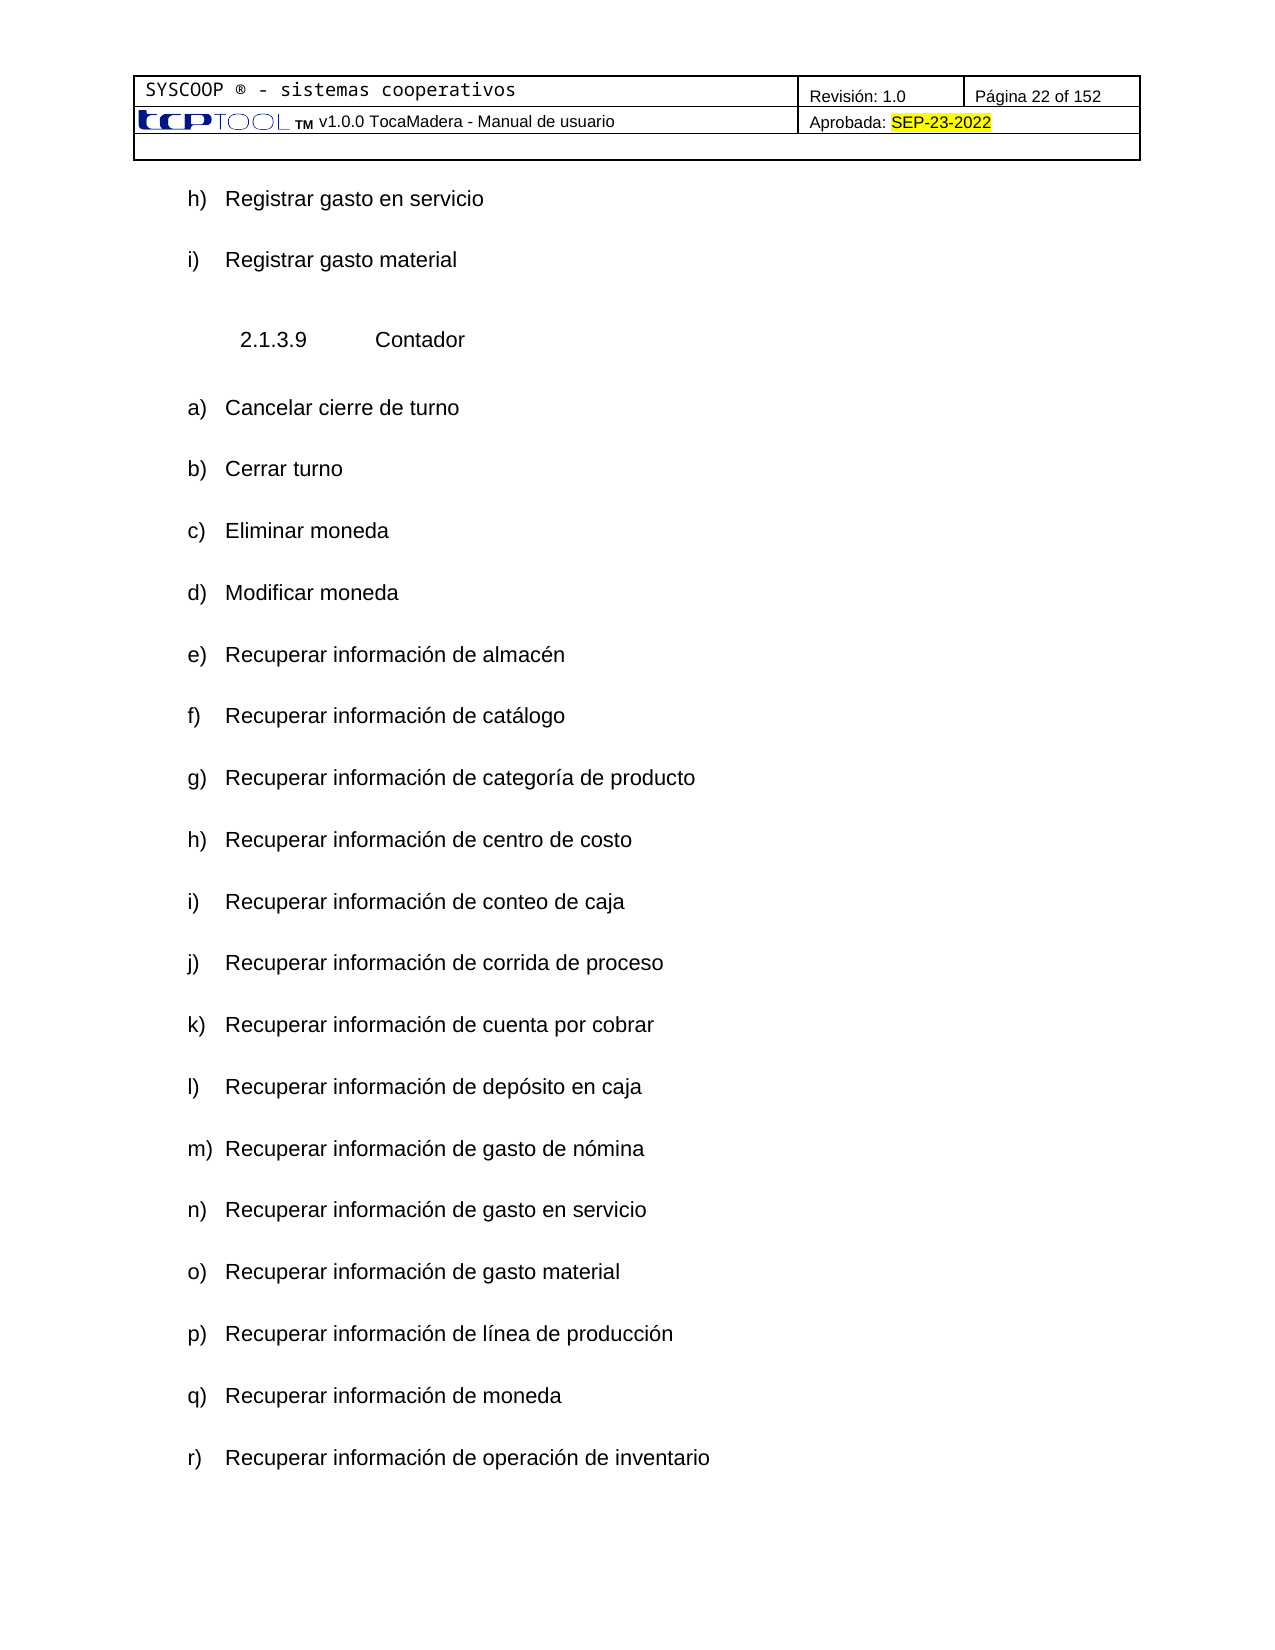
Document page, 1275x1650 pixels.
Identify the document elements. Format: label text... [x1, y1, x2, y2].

list Recuperar información de línea de producción [187, 1321, 1125, 1346]
list Cancelar cierre de turno [187, 394, 1125, 419]
list Recuperar información de catálogo [187, 703, 1125, 728]
list Registrar gasto material [187, 247, 1125, 273]
list Recuperar información de cuenta por cobrar [187, 1012, 1125, 1037]
list Eliminar moneda [187, 518, 1125, 543]
list Recuperar información de almacén [187, 641, 1125, 667]
list Recuperar información de gasto de nómina [187, 1136, 1125, 1161]
list Cerrar turno [187, 456, 1125, 481]
list Recuperar información de corrida de proceso [187, 950, 1125, 976]
list Recuperar información de conteo de caja [187, 888, 1125, 914]
list Registrar gasto en servicio [187, 186, 1125, 211]
list Modificar moneda [187, 580, 1125, 605]
list Recuperar información de gasto en servicio [187, 1197, 1125, 1223]
list Recuperar información de gasto material [187, 1259, 1125, 1284]
list Recuperar información de depósito en caja [187, 1074, 1125, 1099]
list Recuperar información de operación de inventario [187, 1444, 1125, 1470]
list Recuperar información de moneda [187, 1383, 1125, 1408]
list Recuperar información de categoría de producto [187, 765, 1125, 790]
list Recuperar información de centro de costo [187, 827, 1125, 852]
picture [138, 110, 290, 130]
subtitle Contador [240, 327, 1125, 352]
